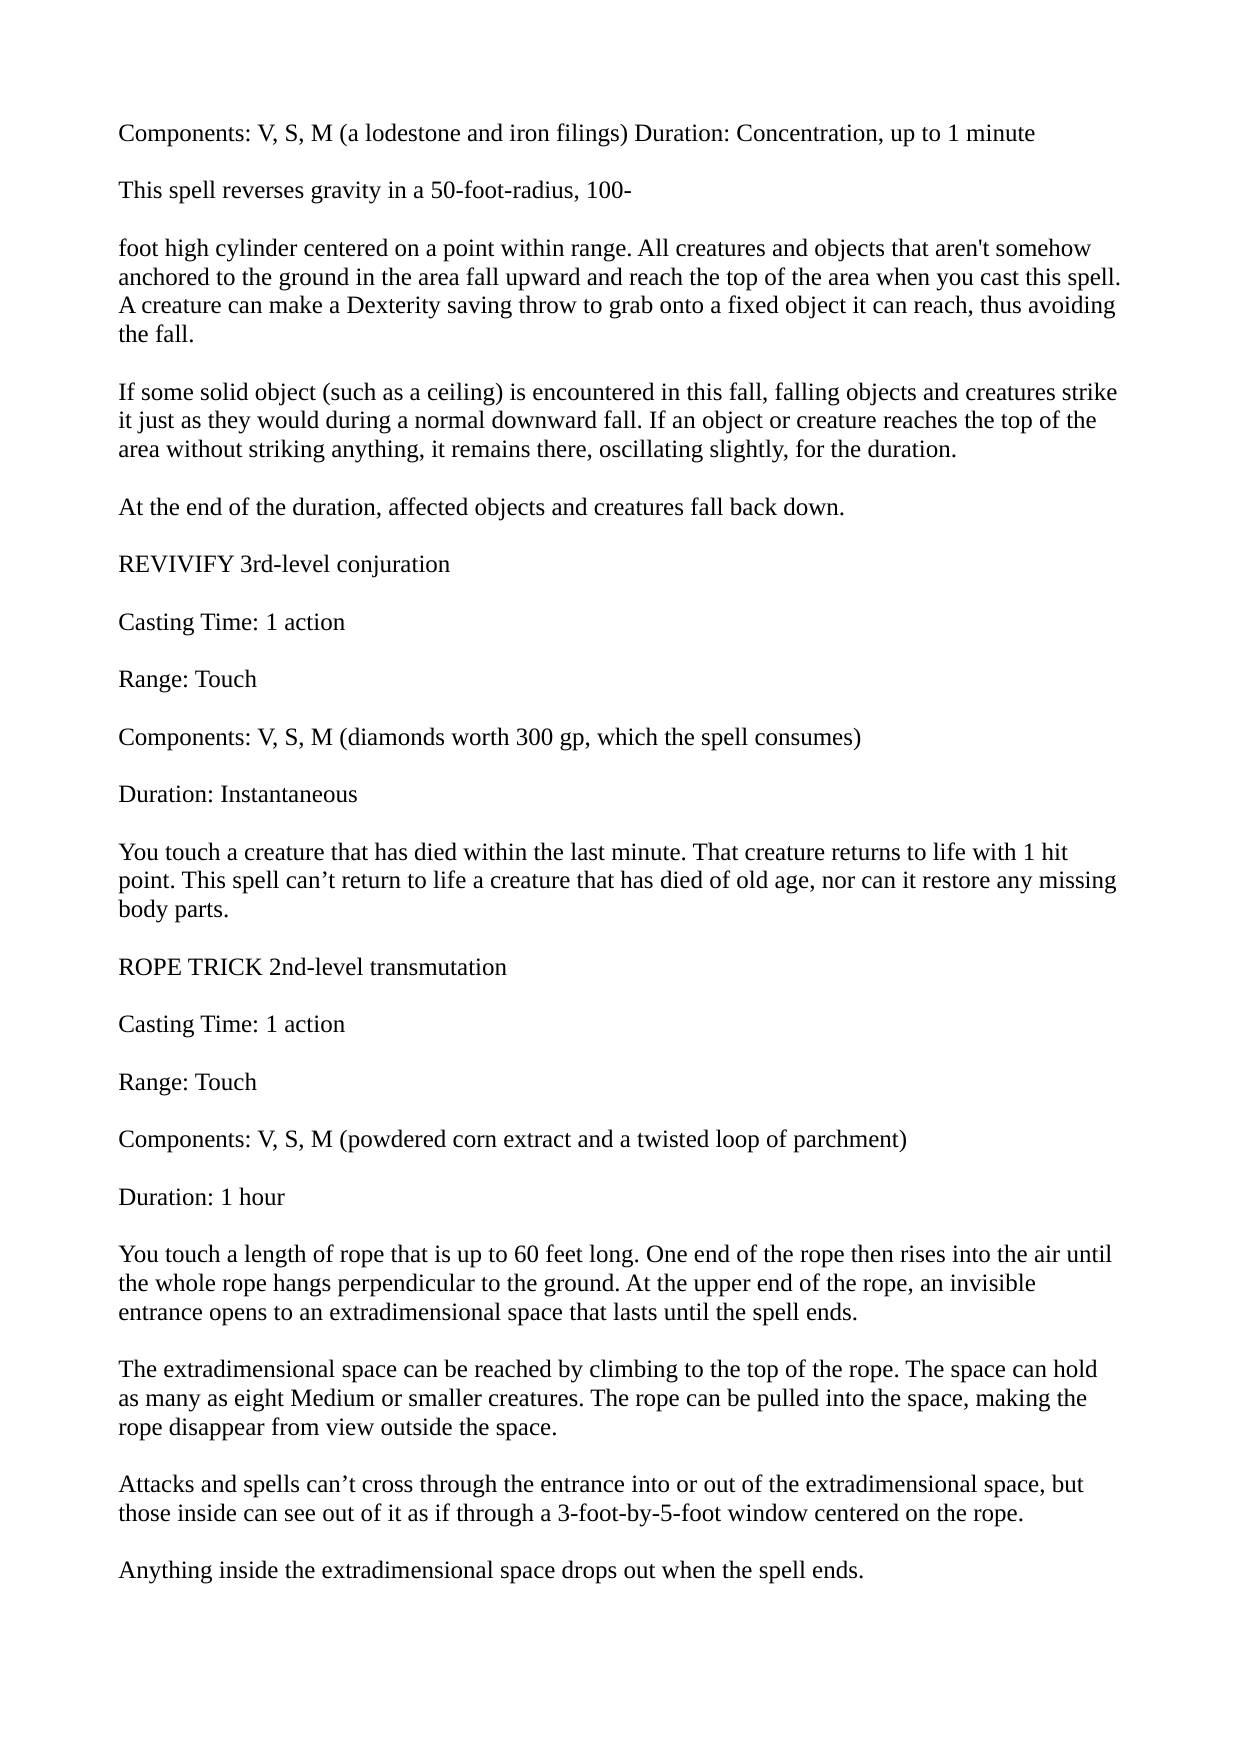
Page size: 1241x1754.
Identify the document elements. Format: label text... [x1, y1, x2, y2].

text Components: V, S, M (diamonds worth 300 gp, which the spell consumes) [118, 722, 1122, 751]
text Casting Time: 1 action [118, 1009, 1122, 1038]
text Components: V, S, M (a lodestone and iron filings) Duration: Concentration, up to 1 minute [118, 118, 1122, 147]
text Components: V, S, M (powdered corn extract and a twisted loop of parchment) [118, 1124, 1122, 1153]
text Casting Time: 1 action [118, 607, 1122, 636]
text Anything inside the extradimensional space drops out when the spell ends. [118, 1556, 1122, 1584]
text This spell reverses gravity in a 50-foot-radius, 100- [118, 176, 1122, 204]
text If some solid object (such as a ceiling) is encountered in this fall, falling objects and creatures strike it just as they would during a normal downward fall. If an object or creature reaches the top of the area without striking anything, it remains there, oscillating slightly, for the duration. [118, 377, 1122, 463]
text At the end of the duration, affected objects and creatures fall back down. [118, 492, 1122, 521]
text Duration: 1 hour [118, 1182, 1122, 1211]
text Range: Touch [118, 664, 1122, 693]
text REVIVIFY 3rd-level conjuration [118, 549, 1122, 578]
text foot high cylinder centered on a point within range. All creatures and objects that aren't somehow anchored to the ground in the area fall upward and reach the top of the area when you cast this spell. A creature can make a Dexterity saving throw to grab onto a fixed object it can reach, thus avoiding the fall. [118, 233, 1122, 348]
text Attacks and spells can’t cross through the entrance into or out of the extradimensional space, but those inside can see out of it as if through a 3-foot-by-5-foot window centered on the rope. [118, 1469, 1122, 1527]
text Duration: Instantaneous [118, 779, 1122, 808]
text Range: Touch [118, 1067, 1122, 1096]
text You touch a length of rope that is up to 60 feet long. One end of the rope then rises into the air until the whole rope hangs perpendicular to the ground. At the upper end of the rope, an invisible entrance opens to an extradimensional space that lasts until the spell ends. [118, 1239, 1122, 1326]
text ROPE TRICK 2nd-level transmutation [118, 952, 1122, 981]
text You touch a creature that has died within the last minute. That creature returns to life with 1 hit point. This spell can’t return to life a creature that has died of old age, nor can it restore any missing body parts. [118, 837, 1122, 923]
text The extradimensional space can be reached by climbing to the top of the rope. The space can hold as many as eight Medium or smaller creatures. The rope can be pulled into the space, making the rope disappear from view outside the space. [118, 1354, 1122, 1441]
